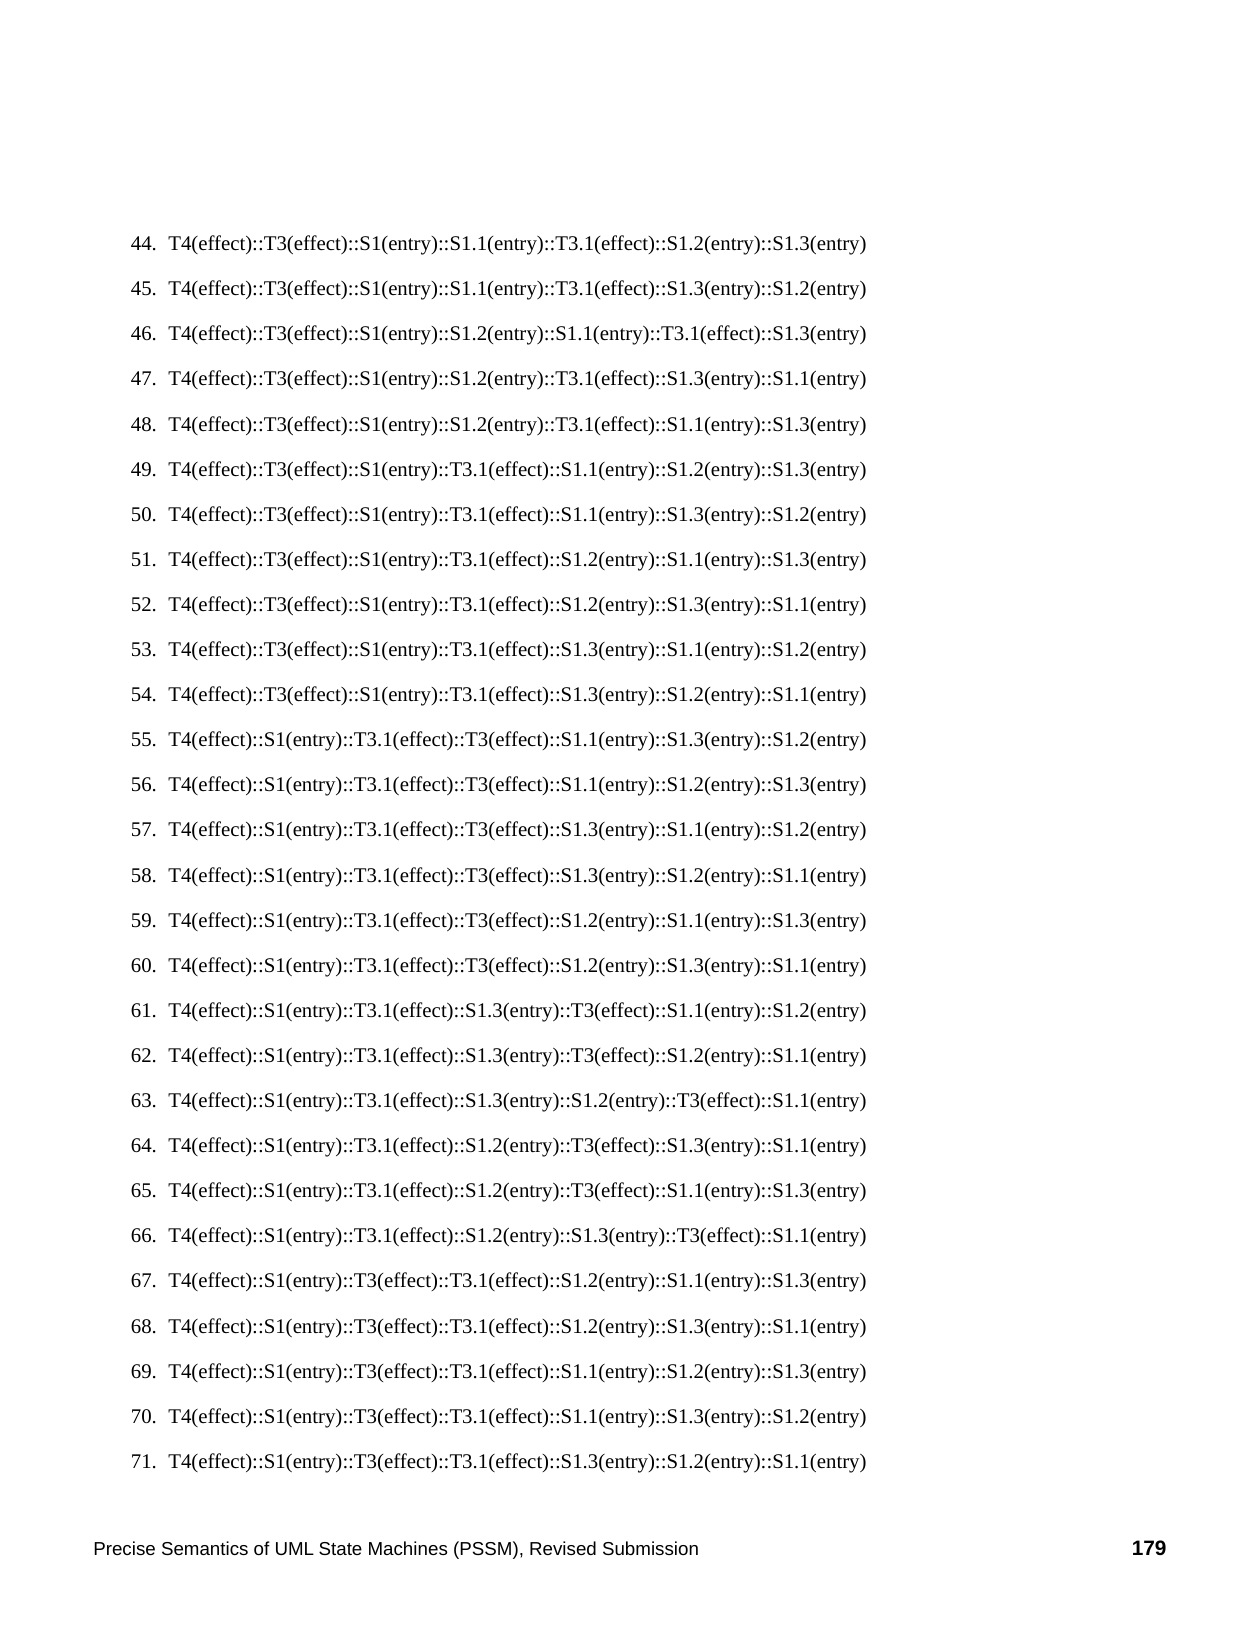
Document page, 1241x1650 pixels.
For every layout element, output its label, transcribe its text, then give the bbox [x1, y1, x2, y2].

list T4(effect)::S1(entry)::T3(effect)::T3.1(effect)::S1.1(entry)::S1.2(entry)::S1.3(entry) [131, 1359, 1164, 1383]
list T4(effect)::T3(effect)::S1(entry)::T3.1(effect)::S1.1(entry)::S1.3(entry)::S1.2(entry) [131, 502, 1164, 526]
list T4(effect)::S1(entry)::T3.1(effect)::T3(effect)::S1.1(entry)::S1.3(entry)::S1.2(entry) [131, 727, 1164, 751]
list T4(effect)::S1(entry)::T3(effect)::T3.1(effect)::S1.3(entry)::S1.2(entry)::S1.1(entry) [131, 1449, 1164, 1473]
list T4(effect)::T3(effect)::S1(entry)::S1.1(entry)::T3.1(effect)::S1.2(entry)::S1.3(entry) [131, 231, 1164, 255]
list T4(effect)::S1(entry)::T3.1(effect)::T3(effect)::S1.2(entry)::S1.3(entry)::S1.1(entry) [131, 953, 1164, 977]
list T4(effect)::T3(effect)::S1(entry)::T3.1(effect)::S1.3(entry)::S1.2(entry)::S1.1(entry) [131, 682, 1164, 706]
list T4(effect)::S1(entry)::T3.1(effect)::T3(effect)::S1.3(entry)::S1.2(entry)::S1.1(entry) [131, 862, 1164, 887]
list T4(effect)::S1(entry)::T3.1(effect)::S1.3(entry)::T3(effect)::S1.2(entry)::S1.1(entry) [131, 1043, 1164, 1067]
list T4(effect)::T3(effect)::S1(entry)::S1.2(entry)::S1.1(entry)::T3.1(effect)::S1.3(entry) [131, 321, 1164, 345]
list T4(effect)::T3(effect)::S1(entry)::S1.1(entry)::T3.1(effect)::S1.3(entry)::S1.2(entry) [131, 276, 1164, 300]
list T4(effect)::T3(effect)::S1(entry)::T3.1(effect)::S1.2(entry)::S1.1(entry)::S1.3(entry) [131, 547, 1164, 571]
list T4(effect)::S1(entry)::T3.1(effect)::S1.3(entry)::S1.2(entry)::T3(effect)::S1.1(entry) [131, 1088, 1164, 1112]
list T4(effect)::S1(entry)::T3(effect)::T3.1(effect)::S1.2(entry)::S1.1(entry)::S1.3(entry) [131, 1268, 1164, 1292]
list T4(effect)::S1(entry)::T3.1(effect)::S1.3(entry)::T3(effect)::S1.1(entry)::S1.2(entry) [131, 998, 1164, 1022]
list T4(effect)::S1(entry)::T3.1(effect)::T3(effect)::S1.3(entry)::S1.1(entry)::S1.2(entry) [131, 817, 1164, 841]
list T4(effect)::S1(entry)::T3.1(effect)::T3(effect)::S1.1(entry)::S1.2(entry)::S1.3(entry) [131, 772, 1164, 796]
list T4(effect)::T3(effect)::S1(entry)::S1.2(entry)::T3.1(effect)::S1.3(entry)::S1.1(entry) [131, 366, 1164, 390]
list T4(effect)::T3(effect)::S1(entry)::T3.1(effect)::S1.3(entry)::S1.1(entry)::S1.2(entry) [131, 637, 1164, 661]
list T4(effect)::T3(effect)::S1(entry)::S1.2(entry)::T3.1(effect)::S1.1(entry)::S1.3(entry) [131, 411, 1164, 436]
list T4(effect)::T3(effect)::S1(entry)::T3.1(effect)::S1.1(entry)::S1.2(entry)::S1.3(entry) [131, 457, 1164, 481]
list T4(effect)::S1(entry)::T3.1(effect)::S1.2(entry)::S1.3(entry)::T3(effect)::S1.1(entry) [131, 1223, 1164, 1247]
list T4(effect)::S1(entry)::T3.1(effect)::S1.2(entry)::T3(effect)::S1.3(entry)::S1.1(entry) [131, 1133, 1164, 1157]
list T4(effect)::T3(effect)::S1(entry)::T3.1(effect)::S1.2(entry)::S1.3(entry)::S1.1(entry) [131, 592, 1164, 616]
list T4(effect)::S1(entry)::T3(effect)::T3.1(effect)::S1.2(entry)::S1.3(entry)::S1.1(entry) [131, 1313, 1164, 1338]
list T4(effect)::S1(entry)::T3.1(effect)::T3(effect)::S1.2(entry)::S1.1(entry)::S1.3(entry) [131, 908, 1164, 932]
list T4(effect)::S1(entry)::T3(effect)::T3.1(effect)::S1.1(entry)::S1.3(entry)::S1.2(entry) [131, 1404, 1164, 1428]
list T4(effect)::S1(entry)::T3.1(effect)::S1.2(entry)::T3(effect)::S1.1(entry)::S1.3(entry) [131, 1178, 1164, 1202]
